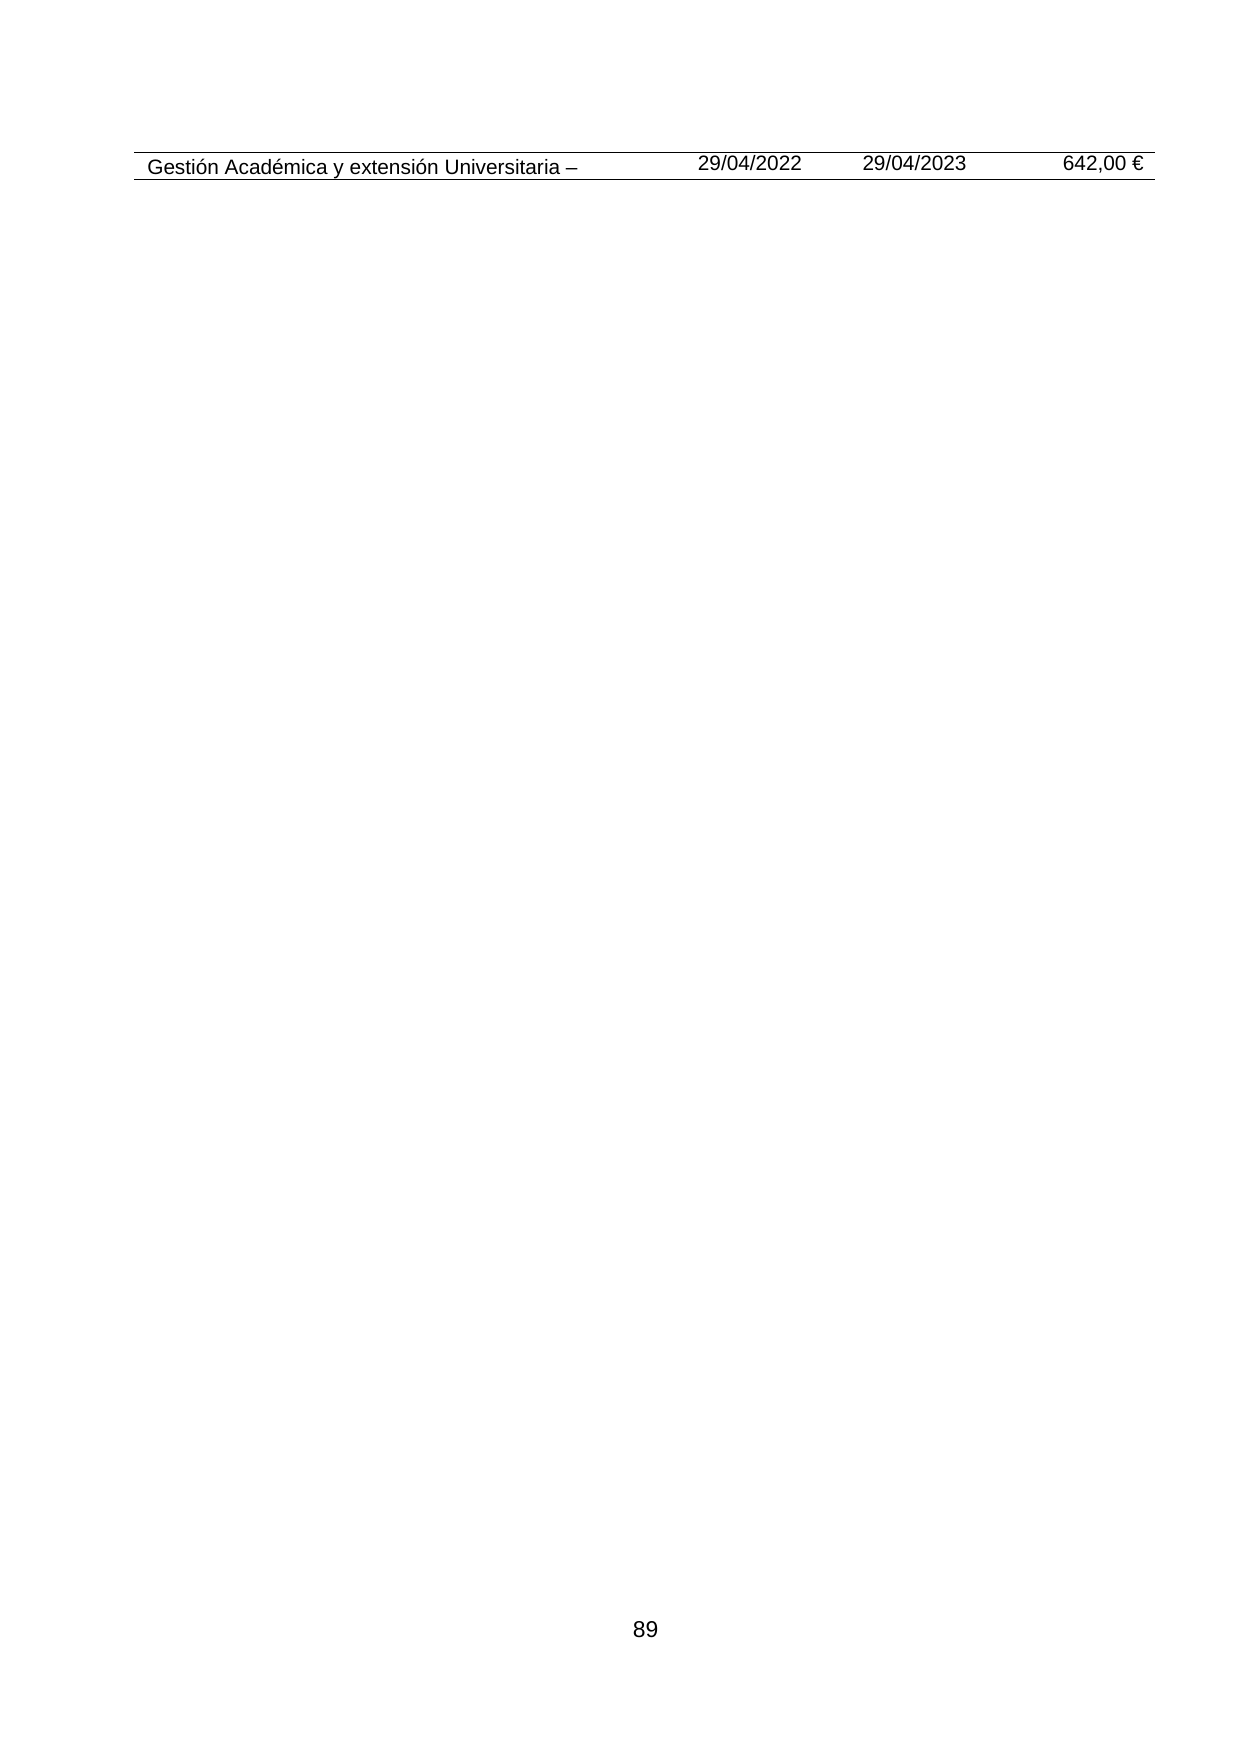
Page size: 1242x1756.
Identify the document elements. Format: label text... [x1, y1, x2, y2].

table_cell 29/04/2022 [659, 153, 823, 179]
table_cell Gestión Académica y extensión Universitaria – [134, 153, 659, 179]
table_cell 29/04/2023 [823, 153, 987, 179]
table_cell 642,00 € [987, 153, 1155, 179]
